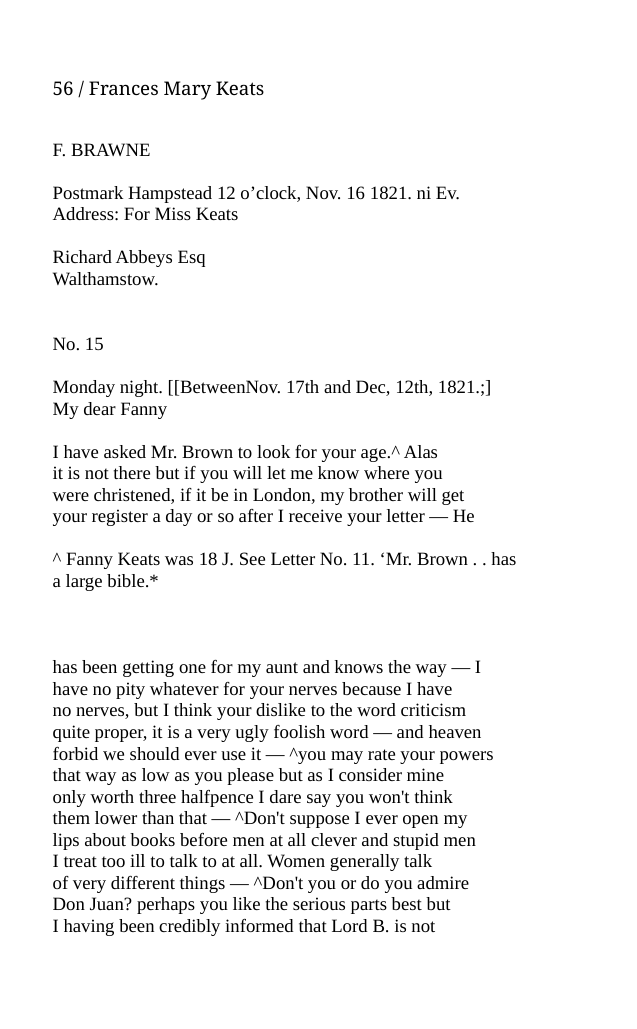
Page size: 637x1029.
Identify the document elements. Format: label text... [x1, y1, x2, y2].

text Richard Abbeys Esq [52, 246, 538, 268]
text Walthamstow. [52, 268, 538, 289]
text Don Juan? perhaps you like the serious parts best but [52, 893, 538, 915]
text Address: For Miss Keats [52, 203, 538, 225]
text Postmark Hampstead 12 o’clock, Nov. 16 1821. ni Ev. [52, 182, 538, 203]
text No. 15 [52, 333, 538, 354]
text your register a day or so after I receive your letter — He [52, 505, 538, 527]
text My dear Fanny [52, 397, 538, 419]
text quite proper, it is a very ugly foolish word — and heaven [52, 721, 538, 742]
text Monday night. [[BetweenNov. 17th and Dec, 12th, 1821.;] [52, 376, 538, 397]
text it is not there but if you will let me know where you [52, 462, 538, 484]
text were christened, if it be in London, my brother will get [52, 484, 538, 505]
text F. BRAWNE [52, 139, 538, 160]
text has been getting one for my aunt and knows the way — I [52, 656, 538, 678]
text a large bible.* [52, 570, 538, 591]
text I having been credibly informed that Lord B. is not [52, 915, 538, 936]
text that way as low as you please but as I consider mine [52, 764, 538, 786]
text forbid we should ever use it — ^you may rate your powers [52, 742, 538, 764]
text have no pity whatever for your nerves because I have [52, 678, 538, 699]
text I have asked Mr. Brown to look for your age.^ Alas [52, 441, 538, 462]
text lips about books before men at all clever and stupid men [52, 829, 538, 850]
text of very different things — ^Don't you or do you admire [52, 872, 538, 893]
text only worth three halfpence I dare say you won't think [52, 786, 538, 807]
text no nerves, but I think your dislike to the word criticism [52, 699, 538, 721]
text them lower than that — ^Don't suppose I ever open my [52, 807, 538, 829]
text ^ Fanny Keats was 18 J. See Letter No. 11. ‘Mr. Brown . . has [52, 548, 538, 570]
text I treat too ill to talk to at all. Women generally talk [52, 850, 538, 872]
